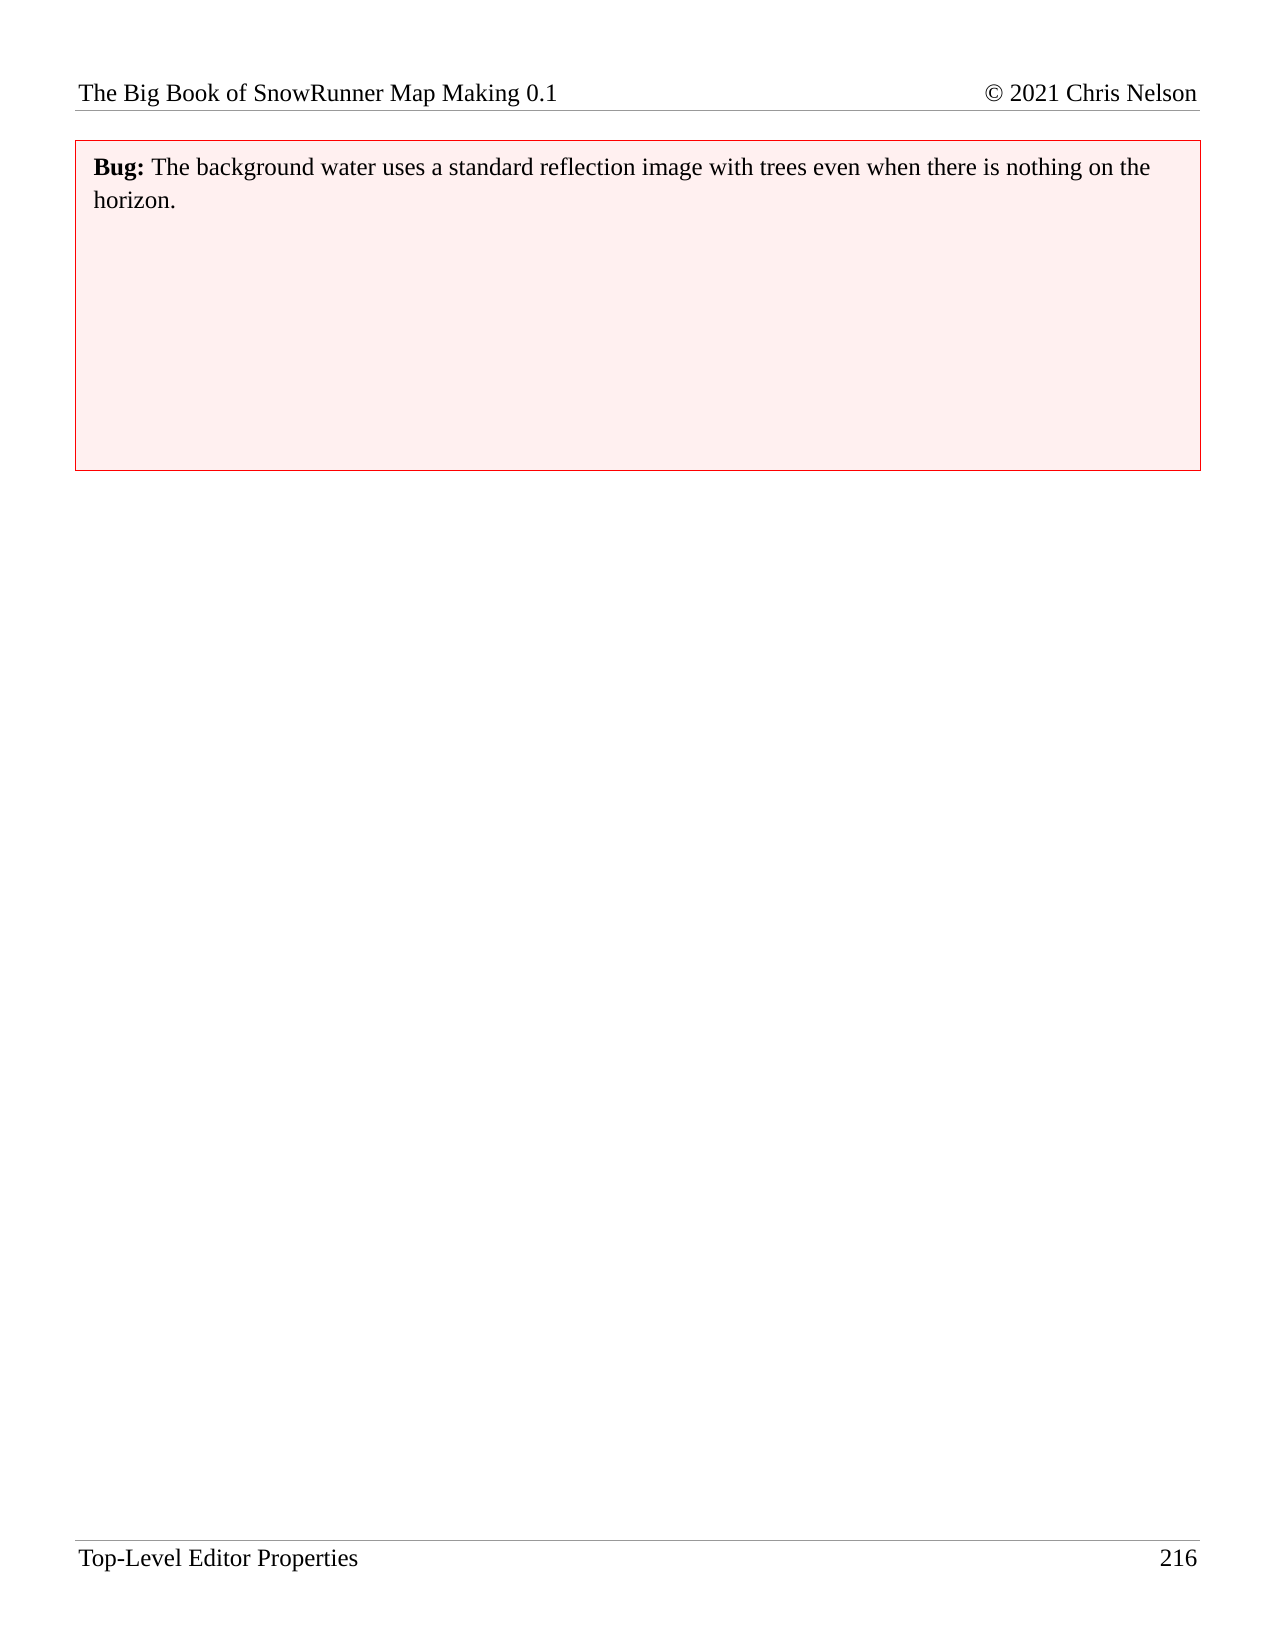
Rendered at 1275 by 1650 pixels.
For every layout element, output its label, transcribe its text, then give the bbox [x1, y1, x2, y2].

list The background water uses a standard reflection image with trees even when there is nothing on the horizon. [76, 141, 1200, 214]
